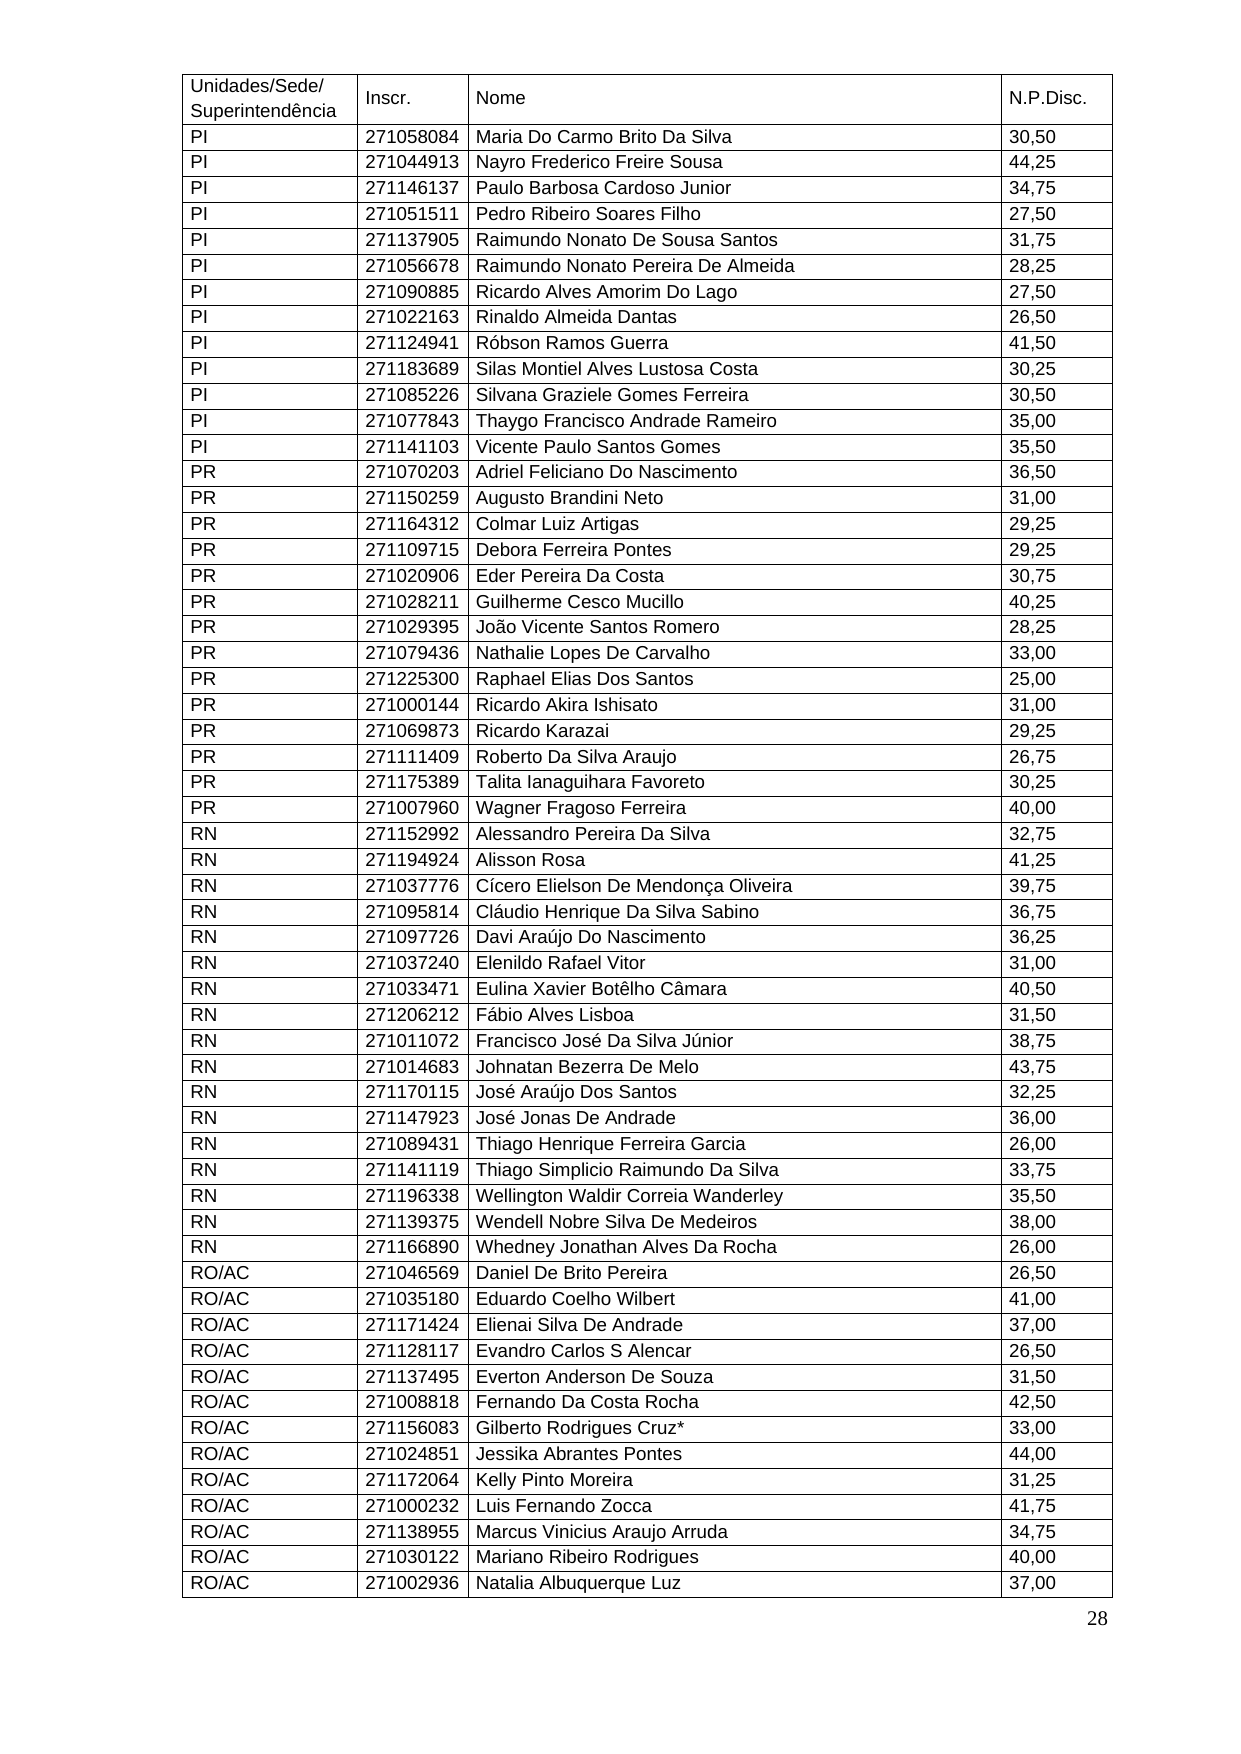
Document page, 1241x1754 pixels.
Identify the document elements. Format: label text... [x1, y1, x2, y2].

table_cell 38,00 [1002, 1210, 1112, 1235]
table_cell Silvana Graziele Gomes Ferreira [469, 384, 1001, 408]
table_cell 271141103 [358, 435, 468, 460]
table_cell 271069873 [358, 720, 468, 744]
table_cell Rinaldo Almeida Dantas [469, 306, 1001, 331]
table_cell Augusto Brandini Neto [469, 487, 1001, 512]
table_cell Evandro Carlos S Alencar [469, 1340, 1001, 1364]
table_cell 25,00 [1002, 668, 1112, 693]
table_cell PR [183, 797, 357, 822]
table_cell 40,00 [1002, 797, 1112, 822]
table_cell 31,00 [1002, 694, 1112, 718]
table_cell PR [183, 487, 357, 512]
table_cell RO/AC [183, 1417, 357, 1442]
table_cell Ricardo Akira Ishisato [469, 694, 1001, 718]
table_cell 271085226 [358, 384, 468, 408]
table_cell 40,25 [1002, 590, 1112, 615]
table_cell 31,75 [1002, 229, 1112, 253]
table_cell 30,25 [1002, 358, 1112, 383]
table_cell 271172064 [358, 1469, 468, 1493]
table_cell Gilberto Rodrigues Cruz* [469, 1417, 1001, 1442]
table_cell 39,75 [1002, 875, 1112, 899]
table_cell 271194924 [358, 849, 468, 873]
table_cell RO/AC [183, 1469, 357, 1493]
table_cell 28,25 [1002, 616, 1112, 641]
table_cell RO/AC [183, 1262, 357, 1287]
table_cell 29,25 [1002, 539, 1112, 563]
table_cell Roberto Da Silva Araujo [469, 745, 1001, 770]
table_cell Luis Fernando Zocca [469, 1495, 1001, 1519]
table_cell RN [183, 1159, 357, 1183]
table_cell 271137495 [358, 1365, 468, 1390]
table_cell 41,75 [1002, 1495, 1112, 1519]
table_cell PI [183, 125, 357, 150]
table_cell 271002936 [358, 1572, 468, 1597]
table_cell Ricardo Alves Amorim Do Lago [469, 280, 1001, 305]
table_cell Thaygo Francisco Andrade Rameiro [469, 410, 1001, 434]
table_cell 271022163 [358, 306, 468, 331]
table_cell PI [183, 306, 357, 331]
table_cell Cícero Elielson De Mendonça Oliveira [469, 875, 1001, 899]
table_cell 271070203 [358, 461, 468, 486]
table_cell Everton Anderson De Souza [469, 1365, 1001, 1390]
table_cell PI [183, 255, 357, 279]
table_cell RN [183, 875, 357, 899]
table_cell 271007960 [358, 797, 468, 822]
table_cell 31,00 [1002, 952, 1112, 977]
table_cell PR [183, 668, 357, 693]
table_cell RN [183, 1185, 357, 1209]
table_cell Eduardo Coelho Wilbert [469, 1288, 1001, 1313]
table_cell 40,00 [1002, 1546, 1112, 1571]
table_cell RN [183, 978, 357, 1003]
table_cell 271152992 [358, 823, 468, 848]
table_cell Wagner Fragoso Ferreira [469, 797, 1001, 822]
table_cell 26,50 [1002, 306, 1112, 331]
table_cell Davi Araújo Do Nascimento [469, 926, 1001, 951]
table_cell Silas Montiel Alves Lustosa Costa [469, 358, 1001, 383]
table_cell 271225300 [358, 668, 468, 693]
table_cell RO/AC [183, 1546, 357, 1571]
table_cell 271196338 [358, 1185, 468, 1209]
table_cell 271011072 [358, 1030, 468, 1054]
table_cell Fábio Alves Lisboa [469, 1004, 1001, 1028]
table_cell 34,75 [1002, 1520, 1112, 1545]
table_cell 41,00 [1002, 1288, 1112, 1313]
table_cell 271171424 [358, 1314, 468, 1338]
table_cell 271109715 [358, 539, 468, 563]
table_cell 34,75 [1002, 177, 1112, 202]
table_cell 271124941 [358, 332, 468, 357]
table_cell 35,50 [1002, 435, 1112, 460]
table_cell Colmar Luiz Artigas [469, 513, 1001, 538]
table_cell RN [183, 849, 357, 873]
table_cell RN [183, 1210, 357, 1235]
table_cell PI [183, 384, 357, 408]
table_cell RO/AC [183, 1391, 357, 1416]
table_cell 271150259 [358, 487, 468, 512]
table_cell 41,25 [1002, 849, 1112, 873]
table_cell 271137905 [358, 229, 468, 253]
table_cell Nathalie Lopes De Carvalho [469, 642, 1001, 667]
table_cell 40,50 [1002, 978, 1112, 1003]
table_cell João Vicente Santos Romero [469, 616, 1001, 641]
table_cell 30,25 [1002, 771, 1112, 796]
table_cell RN [183, 1236, 357, 1261]
table_cell 271020906 [358, 565, 468, 589]
table_cell 30,50 [1002, 384, 1112, 408]
table_cell 271090885 [358, 280, 468, 305]
table_cell RN [183, 1133, 357, 1158]
table_cell 31,00 [1002, 487, 1112, 512]
table_cell RO/AC [183, 1314, 357, 1338]
table_cell PR [183, 539, 357, 563]
table_cell 35,00 [1002, 410, 1112, 434]
table_cell RO/AC [183, 1365, 357, 1390]
table_cell 26,00 [1002, 1133, 1112, 1158]
table_cell PI [183, 280, 357, 305]
table_cell Paulo Barbosa Cardoso Junior [469, 177, 1001, 202]
table_cell José Jonas De Andrade [469, 1107, 1001, 1132]
table_cell 271156083 [358, 1417, 468, 1442]
table_cell Cláudio Henrique Da Silva Sabino [469, 900, 1001, 925]
table_cell RN [183, 1030, 357, 1054]
table_cell RO/AC [183, 1340, 357, 1364]
table_cell 36,75 [1002, 900, 1112, 925]
table_cell 37,00 [1002, 1314, 1112, 1338]
table_cell 44,25 [1002, 151, 1112, 176]
table_cell Alessandro Pereira Da Silva [469, 823, 1001, 848]
table_cell Natalia Albuquerque Luz [469, 1572, 1001, 1597]
table_cell 33,00 [1002, 1417, 1112, 1442]
table_cell 37,00 [1002, 1572, 1112, 1597]
table_cell 271028211 [358, 590, 468, 615]
table_cell RN [183, 823, 357, 848]
table_cell RN [183, 926, 357, 951]
table_cell 43,75 [1002, 1055, 1112, 1080]
table_header N.P.Disc. [1002, 75, 1112, 124]
table_cell 271141119 [358, 1159, 468, 1183]
table_cell 271044913 [358, 151, 468, 176]
table_cell RN [183, 900, 357, 925]
table_cell Róbson Ramos Guerra [469, 332, 1001, 357]
table_cell PI [183, 332, 357, 357]
table_cell Thiago Henrique Ferreira Garcia [469, 1133, 1001, 1158]
table_cell Thiago Simplicio Raimundo Da Silva [469, 1159, 1001, 1183]
table_cell 27,50 [1002, 280, 1112, 305]
table_cell 36,00 [1002, 1107, 1112, 1132]
table_cell Wendell Nobre Silva De Medeiros [469, 1210, 1001, 1235]
table_cell PI [183, 229, 357, 253]
table_cell Whedney Jonathan Alves Da Rocha [469, 1236, 1001, 1261]
table_cell 271008818 [358, 1391, 468, 1416]
table_cell 41,50 [1002, 332, 1112, 357]
table_cell 32,25 [1002, 1081, 1112, 1106]
table_cell 35,50 [1002, 1185, 1112, 1209]
table_cell PI [183, 410, 357, 434]
table_cell RN [183, 952, 357, 977]
table_cell PI [183, 358, 357, 383]
table_cell 271147923 [358, 1107, 468, 1132]
table_cell 30,50 [1002, 125, 1112, 150]
table_cell Debora Ferreira Pontes [469, 539, 1001, 563]
table_cell PR [183, 616, 357, 641]
table_cell Eulina Xavier Botêlho Câmara [469, 978, 1001, 1003]
table_cell 271014683 [358, 1055, 468, 1080]
table_cell Nayro Frederico Freire Sousa [469, 151, 1001, 176]
table_cell 271206212 [358, 1004, 468, 1028]
table_cell 27,50 [1002, 203, 1112, 228]
table_cell RO/AC [183, 1443, 357, 1468]
table_cell 29,25 [1002, 720, 1112, 744]
table_cell 271030122 [358, 1546, 468, 1571]
table_cell 31,50 [1002, 1365, 1112, 1390]
table_cell 271046569 [358, 1262, 468, 1287]
table_cell Raphael Elias Dos Santos [469, 668, 1001, 693]
table_cell PI [183, 177, 357, 202]
table_cell 271175389 [358, 771, 468, 796]
table_header Unidades/Sede/ Superintendência [183, 75, 357, 124]
table_cell 44,00 [1002, 1443, 1112, 1468]
table_cell PR [183, 720, 357, 744]
table_header Nome [469, 75, 1001, 124]
table_cell 26,50 [1002, 1340, 1112, 1364]
table_cell Talita Ianaguihara Favoreto [469, 771, 1001, 796]
table_cell José Araújo Dos Santos [469, 1081, 1001, 1106]
table_cell 31,25 [1002, 1469, 1112, 1493]
table_cell 36,50 [1002, 461, 1112, 486]
table_cell 271051511 [358, 203, 468, 228]
table_cell Daniel De Brito Pereira [469, 1262, 1001, 1287]
table_cell 26,00 [1002, 1236, 1112, 1261]
table_cell 31,50 [1002, 1004, 1112, 1028]
table_cell 271024851 [358, 1443, 468, 1468]
table_cell Jessika Abrantes Pontes [469, 1443, 1001, 1468]
table_cell 271029395 [358, 616, 468, 641]
table_cell 32,75 [1002, 823, 1112, 848]
table_cell 271033471 [358, 978, 468, 1003]
table_cell RN [183, 1055, 357, 1080]
table_cell 271089431 [358, 1133, 468, 1158]
table_cell 271111409 [358, 745, 468, 770]
table_cell 271139375 [358, 1210, 468, 1235]
table_cell Johnatan Bezerra De Melo [469, 1055, 1001, 1080]
table_cell 271128117 [358, 1340, 468, 1364]
table_cell Francisco José Da Silva Júnior [469, 1030, 1001, 1054]
table_cell 271056678 [358, 255, 468, 279]
table_cell Alisson Rosa [469, 849, 1001, 873]
table_cell Eder Pereira Da Costa [469, 565, 1001, 589]
table_cell 271000232 [358, 1495, 468, 1519]
table_cell RN [183, 1004, 357, 1028]
table_cell RO/AC [183, 1520, 357, 1545]
table_header Inscr. [358, 75, 468, 124]
table_cell Raimundo Nonato De Sousa Santos [469, 229, 1001, 253]
table_cell Maria Do Carmo Brito Da Silva [469, 125, 1001, 150]
table_cell 271166890 [358, 1236, 468, 1261]
table_cell 28,25 [1002, 255, 1112, 279]
table_cell Ricardo Karazai [469, 720, 1001, 744]
table_cell 271037240 [358, 952, 468, 977]
table_cell PI [183, 151, 357, 176]
table_cell PI [183, 435, 357, 460]
table_cell 271000144 [358, 694, 468, 718]
table_cell Mariano Ribeiro Rodrigues [469, 1546, 1001, 1571]
table_cell 271035180 [358, 1288, 468, 1313]
table_cell RO/AC [183, 1572, 357, 1597]
table_cell 271037776 [358, 875, 468, 899]
table_cell PR [183, 590, 357, 615]
table_cell 36,25 [1002, 926, 1112, 951]
table_cell 26,50 [1002, 1262, 1112, 1287]
table_cell PR [183, 745, 357, 770]
table_cell 271146137 [358, 177, 468, 202]
table_cell 271164312 [358, 513, 468, 538]
table_cell Wellington Waldir Correia Wanderley [469, 1185, 1001, 1209]
table_cell Elienai Silva De Andrade [469, 1314, 1001, 1338]
table_cell 33,75 [1002, 1159, 1112, 1183]
table_cell 42,50 [1002, 1391, 1112, 1416]
table_cell RN [183, 1081, 357, 1106]
table_cell RO/AC [183, 1495, 357, 1519]
table_cell 271170115 [358, 1081, 468, 1106]
table_cell Marcus Vinicius Araujo Arruda [469, 1520, 1001, 1545]
table_cell 271097726 [358, 926, 468, 951]
table_cell Fernando Da Costa Rocha [469, 1391, 1001, 1416]
table_cell Kelly Pinto Moreira [469, 1469, 1001, 1493]
table_cell RN [183, 1107, 357, 1132]
table_cell 30,75 [1002, 565, 1112, 589]
table_cell Vicente Paulo Santos Gomes [469, 435, 1001, 460]
table_cell PR [183, 565, 357, 589]
table_cell 271058084 [358, 125, 468, 150]
table_cell 271095814 [358, 900, 468, 925]
table_cell Pedro Ribeiro Soares Filho [469, 203, 1001, 228]
table_cell 38,75 [1002, 1030, 1112, 1054]
table_cell 271138955 [358, 1520, 468, 1545]
table_cell 33,00 [1002, 642, 1112, 667]
table_cell 271079436 [358, 642, 468, 667]
table_cell RO/AC [183, 1288, 357, 1313]
table_cell PR [183, 694, 357, 718]
table_cell PR [183, 513, 357, 538]
table_cell 271077843 [358, 410, 468, 434]
table_cell Adriel Feliciano Do Nascimento [469, 461, 1001, 486]
table_cell 26,75 [1002, 745, 1112, 770]
table_cell PR [183, 461, 357, 486]
table_cell Guilherme Cesco Mucillo [469, 590, 1001, 615]
table_cell 29,25 [1002, 513, 1112, 538]
table_cell PR [183, 642, 357, 667]
table_cell PR [183, 771, 357, 796]
table_cell Raimundo Nonato Pereira De Almeida [469, 255, 1001, 279]
table_cell 271183689 [358, 358, 468, 383]
table_cell Elenildo Rafael Vitor [469, 952, 1001, 977]
table_cell PI [183, 203, 357, 228]
